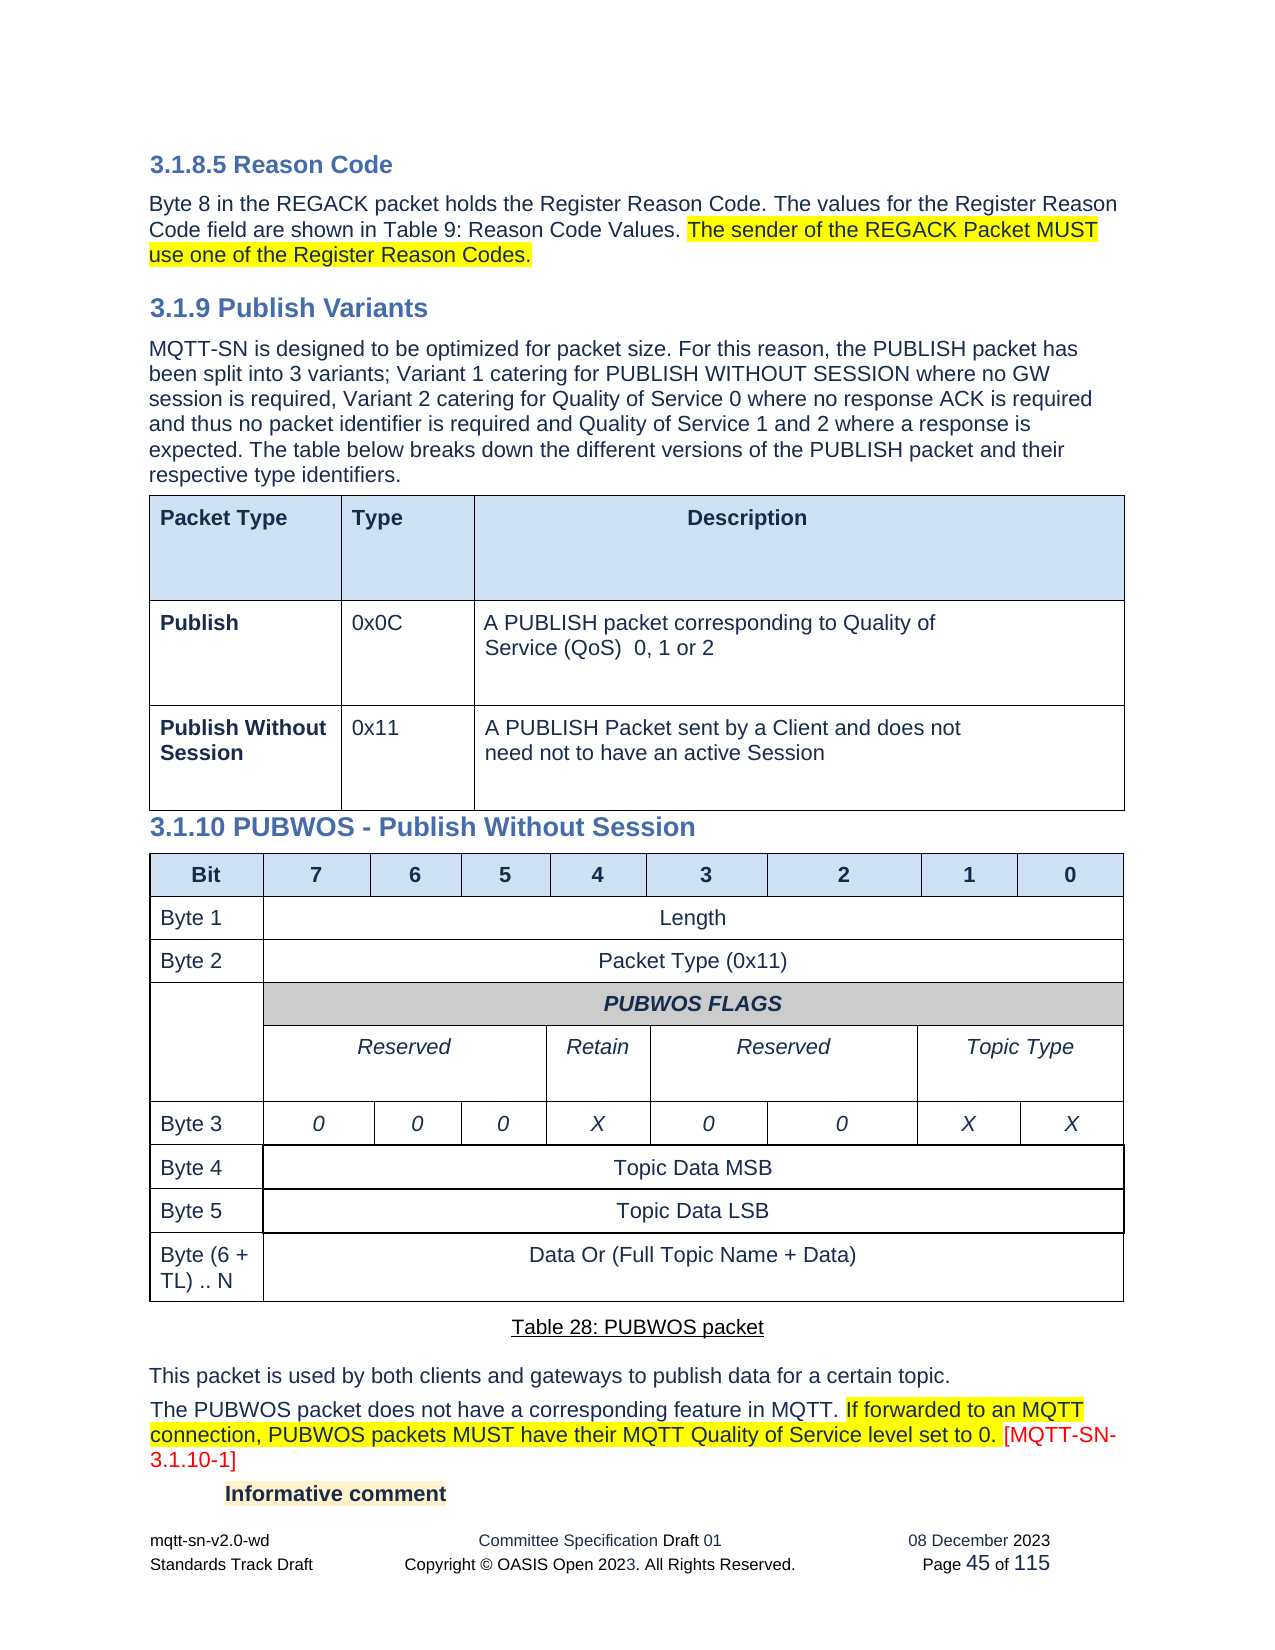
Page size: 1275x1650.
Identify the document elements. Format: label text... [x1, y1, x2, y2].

table_header 3 [647, 854, 767, 896]
table_header 4 [551, 854, 646, 896]
table_header 6 [371, 854, 461, 896]
table_cell 0 [651, 1102, 767, 1144]
table_cell 0 [462, 1102, 546, 1144]
table_header Type [342, 496, 474, 600]
table_cell 0x11 [342, 706, 474, 810]
table_header Description [475, 496, 1124, 600]
table_cell X [1021, 1102, 1123, 1144]
table_cell X [918, 1102, 1020, 1144]
table_cell 0 [768, 1102, 917, 1144]
text Byte 8 in the REGACK packet holds the Register Reason Code. The values for the Register Reason Code field are shown in Table 9: Reason Code Values. The sender of the REGACK Packet MUST use one of the Register Reason Codes. [148, 191, 1124, 267]
table_cell Byte 4 [151, 1145, 262, 1188]
table_cell 0 [375, 1102, 461, 1144]
table_cell Byte 3 [151, 1102, 263, 1144]
table_header 2 [768, 854, 921, 896]
table_cell Publish Without Session [150, 706, 341, 810]
table_cell Topic Data MSB [264, 1146, 1123, 1188]
table_cell Data Or (Full Topic Name + Data) [264, 1234, 1123, 1301]
table_cell Reserved [264, 1026, 546, 1101]
subtitle 3.1.8.5 Reason Code [150, 150, 1124, 179]
text MQTT-SN is designed to be optimized for packet size. For this reason, the PUBLISH packet has been split into 3 variants; Variant 1 catering for PUBLISH WITHOUT SESSION where no GW session is required, Variant 2 catering for Quality of Service 0 where no response ACK is required and thus no packet identifier is required and Quality of Service 1 and 2 where a response is expected. The table below breaks down the different versions of the PUBLISH packet and their respective type identifiers. [148, 336, 1124, 487]
table_cell Byte 5 [151, 1189, 262, 1232]
table_cell Byte 2 [151, 940, 263, 982]
table_cell 0 [264, 1102, 374, 1144]
table_cell 0x0C [342, 601, 474, 705]
table_cell X [547, 1102, 650, 1144]
table_header 7 [264, 854, 370, 896]
subtitle 3.1.9 Publish Variants [150, 292, 1124, 323]
table_cell Byte 1 [151, 897, 263, 939]
text Informative comment [225, 1481, 1124, 1506]
text The PUBWOS packet does not have a corresponding feature in MQTT. If forwarded to an MQTT connection, PUBWOS packets MUST have their MQTT Quality of Service level set to 0. [MQTT-SN-3.1.10-1] [150, 1397, 1124, 1472]
table_cell Packet Type (0x11) [264, 940, 1123, 982]
table_cell [151, 983, 263, 1101]
table_cell Publish [150, 601, 341, 705]
table_header 0 [1018, 854, 1123, 896]
table_cell Length [264, 897, 1123, 939]
table_cell Reserved [651, 1026, 917, 1101]
table_header 5 [462, 854, 550, 896]
table_cell Topic Data LSB [264, 1190, 1123, 1232]
table_header Bit [151, 854, 263, 896]
table_cell PUBWOS FLAGS [264, 983, 1123, 1025]
table_header 1 [922, 854, 1017, 896]
table_cell A PUBLISH packet corresponding to Quality of Service (QoS) 0, 1 or 2 [475, 601, 1124, 705]
table_cell Retain [547, 1026, 650, 1101]
table_cell Topic Type [918, 1026, 1123, 1101]
table_cell A PUBLISH Packet sent by a Client and does not need not to have an active Session [475, 706, 1124, 810]
table_header Packet Type [150, 496, 341, 600]
subtitle 3.1.10 PUBWOS - Publish Without Session [150, 811, 1124, 842]
table_cell Byte (6 + TL) .. N [151, 1233, 263, 1301]
text This packet is used by both clients and gateways to publish data for a certain topic. [148, 1363, 1124, 1388]
text Table 28: PUBWOS packet [150, 1315, 1125, 1339]
